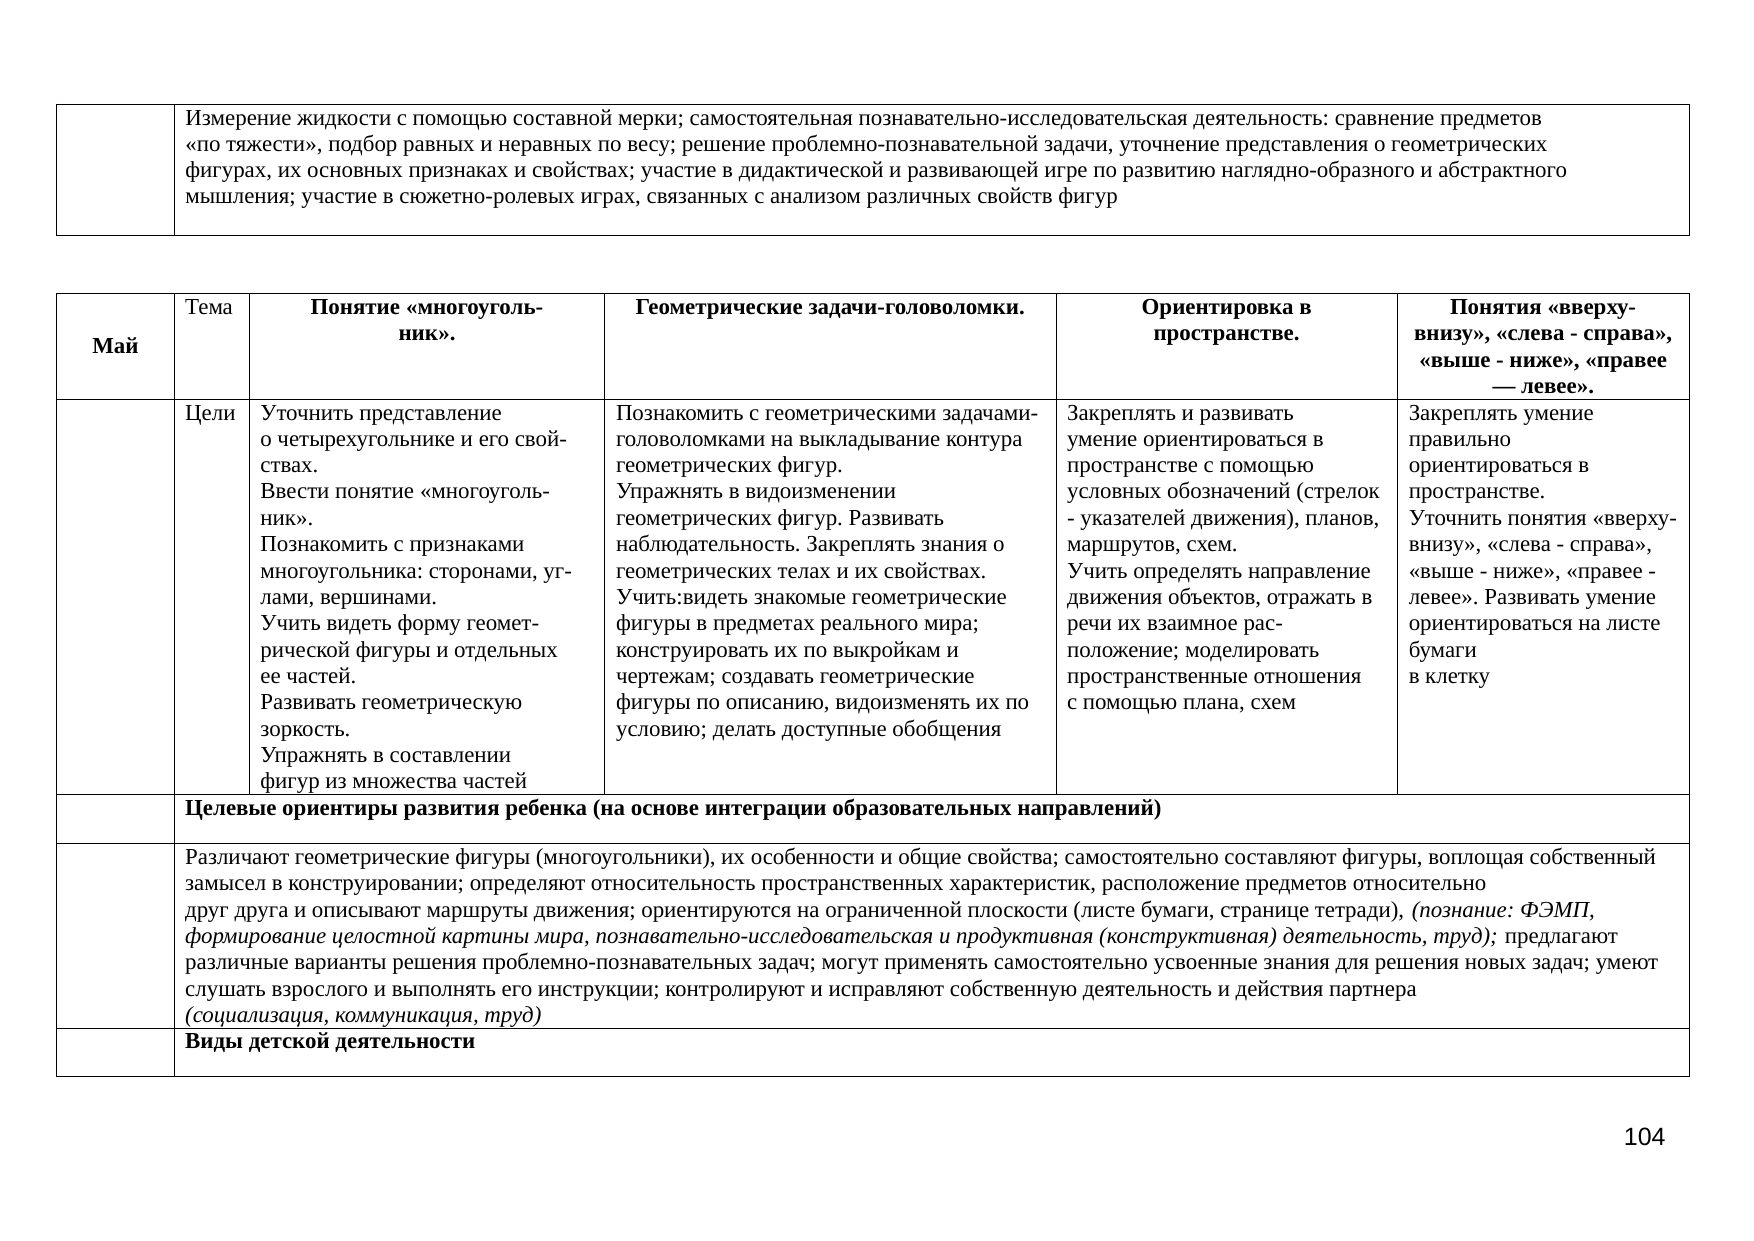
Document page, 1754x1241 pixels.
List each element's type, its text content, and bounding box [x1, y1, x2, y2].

table_header Понятия «вверху- внизу», «слева - справа», «выше - ниже», «правее — левее». [1398, 294, 1689, 398]
table_cell [57, 1029, 174, 1076]
table_cell Измерение жидкости с помощью составной мерки; самостоятельная познавательно-исследовательская деятельность: сравнение предметов «по тяжести», подбор равных и неравных по весу; решение проблемно-познавательной задачи, уточнение представления о геометрических фигурах, их основных признаках и свойствах; участие в дидактической и развивающей игре по развитию наглядно-образного и абстрактного мышления; участие в сюжетно-ролевых играх, связанных с анализом различных свойств фигур [175, 105, 1689, 235]
table_cell Цели [175, 400, 249, 794]
table_cell Закреплять и развивать умение ориентироваться в пространстве с помощью условных обозначений (стрелок - указателей движения), планов, маршрутов, схем. Учить определять направление движения объектов, отражать в речи их взаимное рас- положение; моделировать пространственные отношения с помощью плана, схем [1057, 400, 1397, 794]
table_cell Закреплять умение правильно ориентироваться в пространстве. Уточнить понятия «вверху- внизу», «слева - справа», «выше - ниже», «правее - левее». Развивать умение ориентироваться на листе бумаги в клетку [1398, 400, 1689, 794]
table_cell Уточнить представление о четырехугольнике и его свой- ствах. Ввести понятие «многоуголь- ник». Познакомить с признаками многоугольника: сторонами, уг- лами, вершинами. Учить видеть форму геомет- рической фигуры и отдельных ее частей. Развивать геометрическую зоркость. Упражнять в составлении фигур из множества частей [250, 400, 604, 794]
table_cell [57, 400, 174, 794]
table_cell Виды детской деятельности [175, 1029, 1689, 1076]
table_header Тема [175, 294, 249, 398]
table_cell [57, 105, 174, 235]
table_cell [57, 795, 174, 843]
table_cell [57, 844, 174, 1027]
table_cell Различают геометрические фигуры (многоугольники), их особенности и общие свойства; самостоятельно составляют фигуры, воплощая собственный замысел в конструировании; определяют относительность пространственных характеристик, расположение предметов относительно друг друга и описывают маршруты движения; ориентируются на ограниченной плоскости (листе бумаги, странице тетради), (познание: ФЭМП, формирование целостной картины мира, познавательно-исследовательская и продуктивная (конструктивная) деятельность, труд); предлагают различные варианты решения проблемно-познавательных задач; могут применять самостоятельно усвоенные знания для решения новых задач; умеют слушать взрослого и выполнять его инструкции; контролируют и исправляют собственную деятельность и действия партнера (социализация, коммуникация, труд) [175, 844, 1689, 1027]
table_cell Целевые ориентиры развития ребенка (на основе интеграции образовательных направлений) [175, 795, 1689, 843]
table_cell Познакомить с геометрическими задачами-головоломками на выкладывание контура геометрических фигур. Упражнять в видоизменении геометрических фигур. Развивать наблюдательность. Закреплять знания о геометрических телах и их свойствах. Учить:видеть знакомые геометрические фигуры в предметах реального мира; конструировать их по выкройкам и чертежам; создавать геометрические фигуры по описанию, видоизменять их по условию; делать доступные обобщения [605, 400, 1056, 794]
table_header Геометрические задачи-головоломки. [605, 294, 1056, 398]
table_header Понятие «многоуголь- ник». [250, 294, 604, 398]
table_header Май [57, 294, 174, 398]
table_header Ориентировка в пространстве. [1057, 294, 1397, 398]
